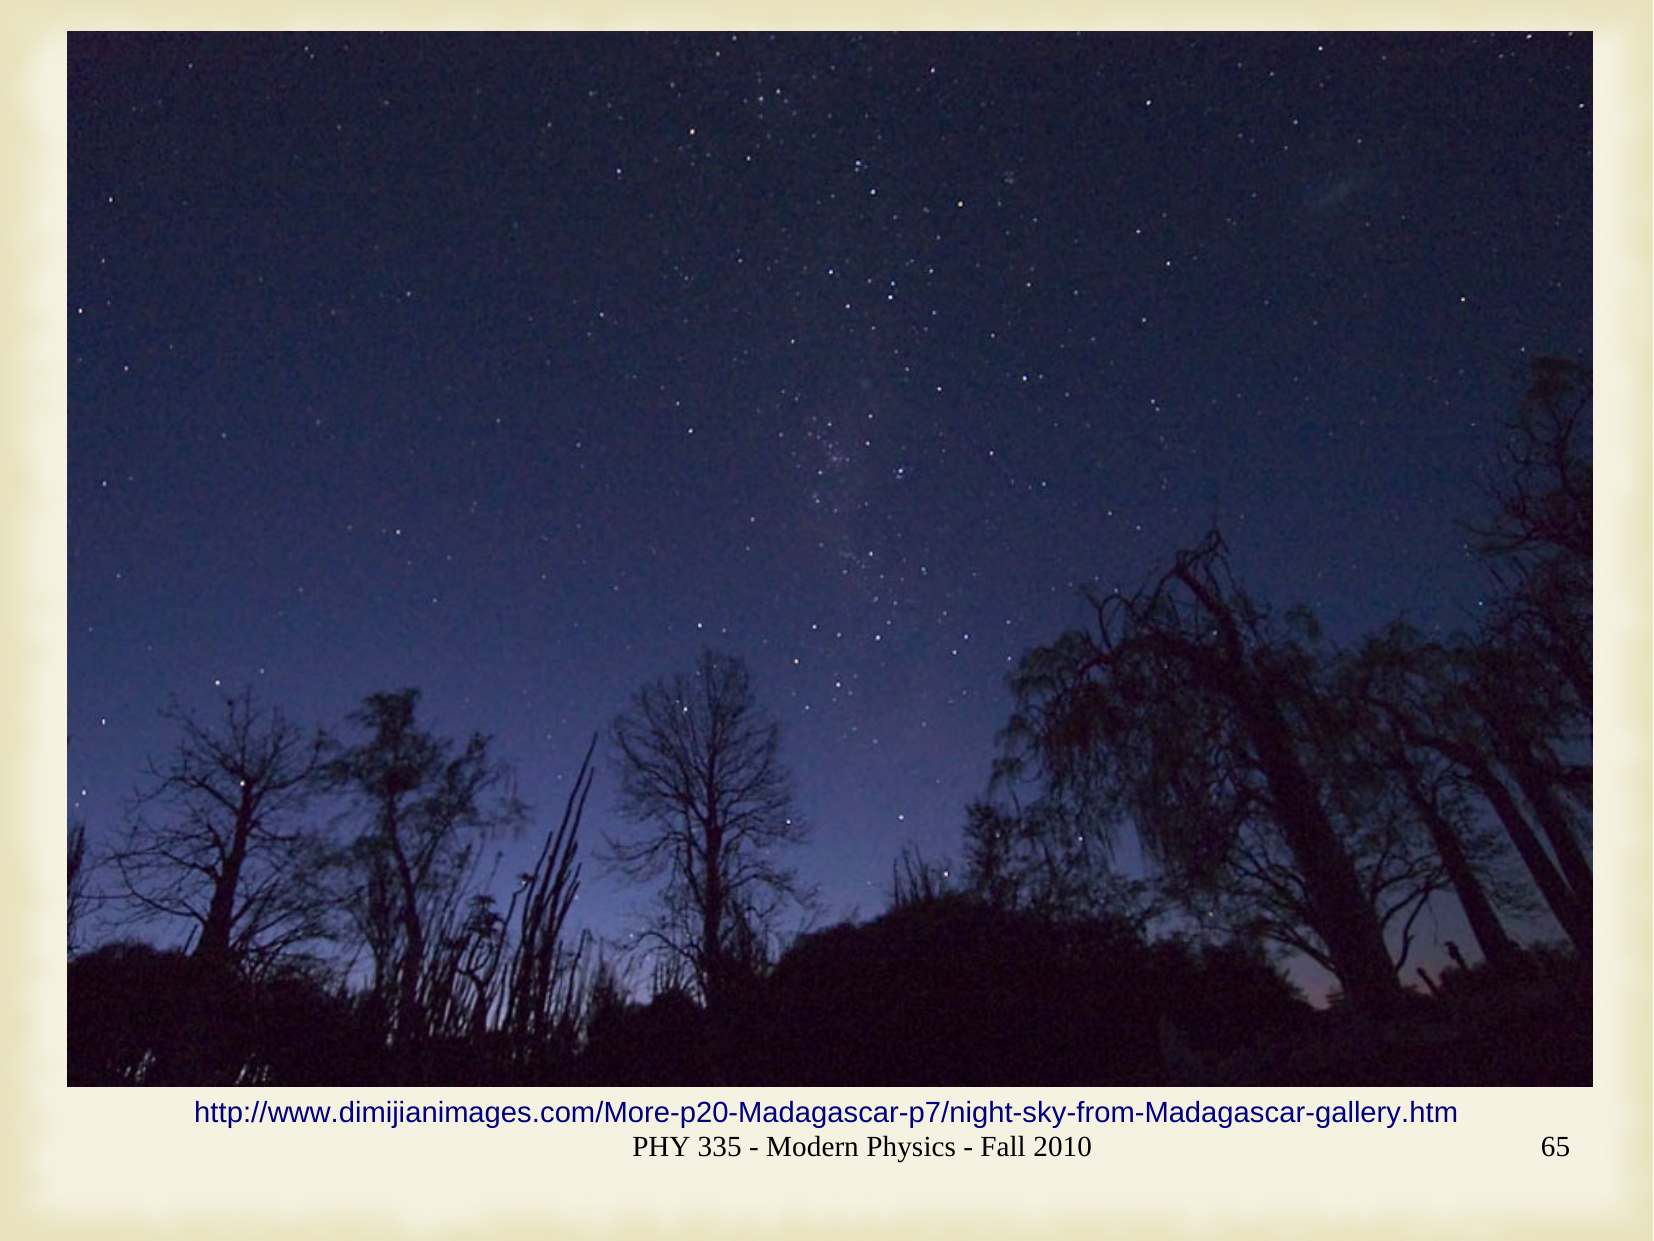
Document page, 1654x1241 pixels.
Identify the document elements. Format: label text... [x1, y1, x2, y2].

text_box http://www.dimijianimages.com/More-p20-Madagascar-p7/night-sky-from-Madagascar-gallery.htm [179, 1088, 1478, 1147]
picture [0, 0, 1653, 1241]
